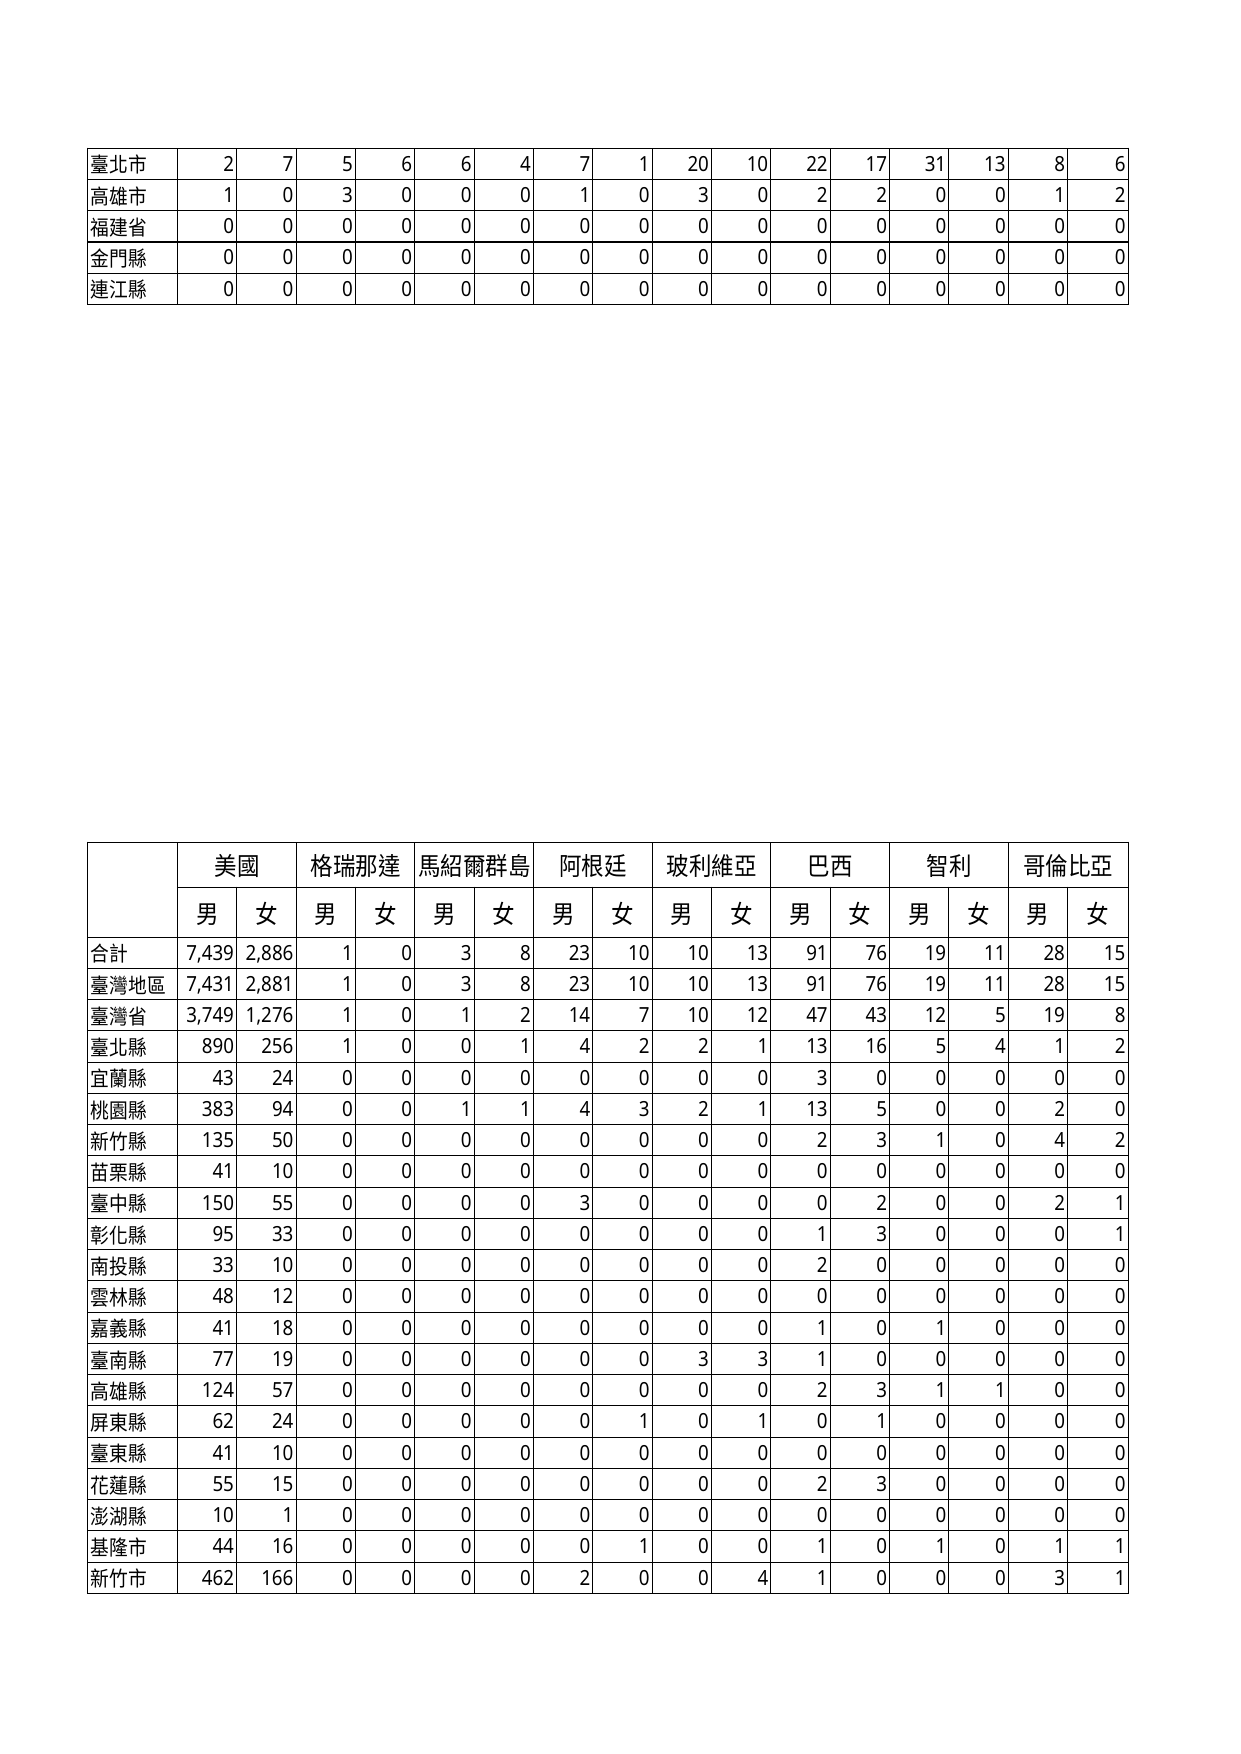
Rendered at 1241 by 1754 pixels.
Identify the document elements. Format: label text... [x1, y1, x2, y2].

table_cell 5 [831, 1094, 889, 1124]
table_cell 1 [771, 1344, 830, 1374]
table_cell 10 [593, 938, 652, 968]
table_cell 1 [297, 969, 355, 999]
table_cell 0 [593, 211, 652, 241]
table_cell 0 [1068, 1500, 1128, 1530]
table_cell 0 [771, 1281, 830, 1312]
table_cell 0 [653, 1375, 711, 1405]
table_cell 91 [771, 969, 830, 999]
table_cell 0 [297, 1313, 355, 1343]
table_cell 0 [653, 1563, 711, 1593]
table_cell 0 [890, 1250, 948, 1280]
table_cell 0 [1068, 1313, 1128, 1343]
table_cell 0 [475, 1406, 533, 1437]
table_cell 0 [356, 211, 414, 241]
table_cell 124 [178, 1375, 236, 1405]
table_cell 0 [712, 1531, 770, 1562]
table_cell 0 [831, 1313, 889, 1343]
table_cell 0 [297, 1250, 355, 1280]
table_cell 0 [949, 1531, 1008, 1562]
table_cell 1 [297, 1000, 355, 1030]
table_cell 0 [653, 1531, 711, 1562]
table_cell 1 [712, 1406, 770, 1437]
table_cell 24 [237, 1406, 296, 1437]
table_cell 2 [1068, 1031, 1128, 1062]
table_cell 8 [1068, 1000, 1128, 1030]
table_cell 0 [356, 1000, 414, 1030]
table_cell 0 [415, 1375, 474, 1405]
table_cell 1 [475, 1094, 533, 1124]
table_cell 男 [890, 888, 948, 937]
table_cell 0 [475, 1531, 533, 1562]
table_cell 44 [178, 1531, 236, 1562]
table_cell 0 [949, 1563, 1008, 1593]
table_cell 0 [831, 274, 889, 304]
table_cell 0 [949, 1344, 1008, 1374]
table_cell 16 [831, 1031, 889, 1062]
table_cell 0 [415, 1313, 474, 1343]
table_cell 2 [593, 1031, 652, 1062]
table_cell 0 [415, 1344, 474, 1374]
table_cell 0 [475, 1156, 533, 1187]
table_cell 0 [475, 211, 533, 241]
table_cell 0 [593, 1375, 652, 1405]
table_cell 76 [831, 938, 889, 968]
table_cell 0 [890, 180, 948, 210]
table_cell 0 [593, 180, 652, 210]
table_cell 19 [890, 938, 948, 968]
table_cell 0 [890, 1094, 948, 1124]
table_cell 0 [415, 1563, 474, 1593]
table_cell 11 [949, 938, 1008, 968]
table_cell 0 [356, 1031, 414, 1062]
table_cell 0 [1009, 1438, 1067, 1468]
table_cell 31 [890, 149, 948, 179]
table_cell 臺灣地區 [88, 969, 177, 999]
table_cell 男 [534, 888, 592, 937]
table_cell 1 [593, 149, 652, 179]
table_cell 4 [534, 1094, 592, 1124]
table_cell 0 [297, 1469, 355, 1499]
table_cell 10 [712, 149, 770, 179]
table_cell 1 [771, 1313, 830, 1343]
table_cell 3,749 [178, 1000, 236, 1030]
table_cell 2,881 [237, 969, 296, 999]
table_cell 6 [356, 149, 414, 179]
table_cell 1 [1009, 1031, 1067, 1062]
table_cell 0 [831, 1156, 889, 1187]
table_cell 臺東縣 [88, 1438, 177, 1468]
table_cell 0 [475, 1281, 533, 1312]
table_cell 0 [534, 1063, 592, 1093]
table_cell 苗栗縣 [88, 1156, 177, 1187]
table_header [88, 843, 177, 937]
table_cell 5 [949, 1000, 1008, 1030]
table_cell 0 [949, 1500, 1008, 1530]
table_cell 1 [593, 1406, 652, 1437]
table_cell 0 [297, 1531, 355, 1562]
table_cell 4 [1009, 1125, 1067, 1155]
table_cell 合計 [88, 938, 177, 968]
table_cell 0 [356, 1281, 414, 1312]
table_cell 15 [1068, 938, 1128, 968]
table_cell 0 [890, 1500, 948, 1530]
table_cell 0 [653, 1469, 711, 1499]
table_cell 0 [297, 1188, 355, 1218]
table_cell 0 [475, 180, 533, 210]
table_cell 0 [415, 1156, 474, 1187]
table_cell 0 [712, 1313, 770, 1343]
table_cell 0 [1009, 1281, 1067, 1312]
table_cell 1 [1068, 1563, 1128, 1593]
table_cell 桃園縣 [88, 1094, 177, 1124]
table_cell 77 [178, 1344, 236, 1374]
table_cell 1 [593, 1531, 652, 1562]
table_cell 14 [534, 1000, 592, 1030]
table_cell 0 [178, 211, 236, 241]
table_cell 0 [297, 1500, 355, 1530]
table_cell 33 [237, 1219, 296, 1249]
table_cell 0 [1009, 1375, 1067, 1405]
table_header 美國 [178, 843, 296, 887]
table_cell 0 [534, 1313, 592, 1343]
table_cell 0 [415, 1250, 474, 1280]
table_cell 22 [771, 149, 830, 179]
table_cell 0 [771, 1156, 830, 1187]
table_cell 0 [356, 1125, 414, 1155]
table_cell 0 [949, 1250, 1008, 1280]
table_cell 0 [653, 211, 711, 241]
table_cell 0 [771, 1406, 830, 1437]
table_cell 0 [653, 1156, 711, 1187]
table_cell 1 [178, 180, 236, 210]
table_cell 0 [534, 1375, 592, 1405]
table_cell 3 [1009, 1563, 1067, 1593]
table_cell 0 [949, 1281, 1008, 1312]
table_cell 1 [1009, 1531, 1067, 1562]
table_cell 0 [831, 1063, 889, 1093]
table_cell 2 [1009, 1094, 1067, 1124]
table_cell 0 [534, 1500, 592, 1530]
table_cell 8 [475, 969, 533, 999]
table_cell 男 [771, 888, 830, 937]
table_cell 1 [1009, 180, 1067, 210]
table_cell 13 [949, 149, 1008, 179]
table_cell 0 [475, 1219, 533, 1249]
table_cell 女 [949, 888, 1008, 937]
table_cell 0 [949, 243, 1008, 273]
table_cell 0 [475, 1438, 533, 1468]
table_cell 0 [415, 211, 474, 241]
table_cell 0 [712, 243, 770, 273]
table_cell 0 [653, 274, 711, 304]
table_cell 1 [297, 1031, 355, 1062]
table_cell 8 [1009, 149, 1067, 179]
table_cell 高雄縣 [88, 1375, 177, 1405]
table_cell 0 [534, 211, 592, 241]
table_cell 1 [771, 1219, 830, 1249]
table_cell 10 [237, 1438, 296, 1468]
table_cell 1 [949, 1375, 1008, 1405]
table_cell 41 [178, 1156, 236, 1187]
table_cell 0 [356, 180, 414, 210]
table_cell 0 [356, 938, 414, 968]
table_cell 0 [297, 1344, 355, 1374]
table_cell 2,886 [237, 938, 296, 968]
table_cell 0 [1068, 1063, 1128, 1093]
table_cell 女 [831, 888, 889, 937]
table_cell 0 [1009, 1219, 1067, 1249]
table_cell 0 [475, 1563, 533, 1593]
table_cell 0 [831, 243, 889, 273]
table_cell 0 [297, 1125, 355, 1155]
table_cell 女 [712, 888, 770, 937]
table_cell 1 [712, 1031, 770, 1062]
table_cell 0 [653, 1219, 711, 1249]
table_cell 0 [475, 1344, 533, 1374]
table_cell 166 [237, 1563, 296, 1593]
table_cell 0 [949, 1438, 1008, 1468]
table_cell 0 [1068, 1250, 1128, 1280]
table_cell 0 [356, 1063, 414, 1093]
table_cell 0 [712, 1156, 770, 1187]
table_cell 0 [297, 1438, 355, 1468]
table_cell 0 [297, 1375, 355, 1405]
table_cell 43 [831, 1000, 889, 1030]
table_cell 0 [593, 1563, 652, 1593]
table_cell 6 [415, 149, 474, 179]
table_cell 7,439 [178, 938, 236, 968]
table_cell 2 [1009, 1188, 1067, 1218]
table_cell 24 [237, 1063, 296, 1093]
table_cell 10 [237, 1156, 296, 1187]
table_cell 8 [475, 938, 533, 968]
table_cell 23 [534, 938, 592, 968]
table_cell 屏東縣 [88, 1406, 177, 1437]
table_cell 10 [653, 969, 711, 999]
table_cell 4 [534, 1031, 592, 1062]
table_cell 7 [534, 149, 592, 179]
table_cell 0 [831, 1563, 889, 1593]
table_cell 0 [949, 1063, 1008, 1093]
table_cell 0 [1068, 243, 1128, 273]
table_cell 0 [356, 1531, 414, 1562]
table_cell 0 [593, 243, 652, 273]
table_cell 0 [771, 274, 830, 304]
table_cell 0 [415, 1438, 474, 1468]
table_header 格瑞那達 [297, 843, 414, 887]
table_cell 135 [178, 1125, 236, 1155]
table_cell 5 [890, 1031, 948, 1062]
table_cell 0 [1009, 243, 1067, 273]
table_cell 0 [653, 1500, 711, 1530]
table_cell 0 [890, 243, 948, 273]
table_cell 18 [237, 1313, 296, 1343]
table_cell 0 [534, 1156, 592, 1187]
table_cell 0 [653, 1313, 711, 1343]
table_cell 0 [890, 211, 948, 241]
table_cell 57 [237, 1375, 296, 1405]
table_cell 女 [356, 888, 414, 937]
table_cell 0 [356, 1500, 414, 1530]
table_cell 20 [653, 149, 711, 179]
table_cell 2 [771, 180, 830, 210]
table_cell 0 [415, 1219, 474, 1249]
table_cell 3 [534, 1188, 592, 1218]
table_cell 383 [178, 1094, 236, 1124]
table_cell 62 [178, 1406, 236, 1437]
table_cell 2 [771, 1125, 830, 1155]
table_cell 0 [771, 211, 830, 241]
table_cell 0 [356, 1094, 414, 1124]
table_cell 0 [534, 1219, 592, 1249]
table_cell 33 [178, 1250, 236, 1280]
table_cell 0 [712, 274, 770, 304]
table_cell 0 [1009, 1469, 1067, 1499]
table_cell 0 [356, 1219, 414, 1249]
table_cell 0 [415, 1469, 474, 1499]
table_header 哥倫比亞 [1009, 843, 1128, 887]
table_cell 0 [949, 274, 1008, 304]
table_cell 50 [237, 1125, 296, 1155]
table_cell 13 [771, 1031, 830, 1062]
table_cell 0 [297, 1094, 355, 1124]
table_cell 0 [712, 1188, 770, 1218]
table_cell 12 [890, 1000, 948, 1030]
table_cell 0 [712, 1063, 770, 1093]
table_cell 0 [475, 1375, 533, 1405]
table_cell 0 [415, 1125, 474, 1155]
table_cell 23 [534, 969, 592, 999]
table_cell 0 [178, 274, 236, 304]
table_cell 0 [593, 1438, 652, 1468]
table_cell 宜蘭縣 [88, 1063, 177, 1093]
table_cell 臺南縣 [88, 1344, 177, 1374]
table_cell 0 [653, 1438, 711, 1468]
table_cell 0 [1009, 1250, 1067, 1280]
table_cell 0 [712, 1375, 770, 1405]
table_cell 0 [771, 243, 830, 273]
table_cell 新竹市 [88, 1563, 177, 1593]
table_cell 0 [890, 1563, 948, 1593]
table_cell 0 [297, 1563, 355, 1593]
table_cell 彰化縣 [88, 1219, 177, 1249]
table_cell 0 [297, 1063, 355, 1093]
table_cell 10 [593, 969, 652, 999]
table_cell 7,431 [178, 969, 236, 999]
table_cell 0 [1068, 1344, 1128, 1374]
table_cell 0 [356, 1313, 414, 1343]
table_cell 2 [653, 1094, 711, 1124]
table_cell 1 [534, 180, 592, 210]
table_cell 0 [475, 1188, 533, 1218]
table_cell 0 [237, 243, 296, 273]
table_cell 15 [1068, 969, 1128, 999]
table_cell 0 [712, 1469, 770, 1499]
table_cell 41 [178, 1313, 236, 1343]
table_cell 女 [237, 888, 296, 937]
table_cell 1 [890, 1313, 948, 1343]
table_cell 0 [1068, 1156, 1128, 1187]
table_cell 0 [890, 1063, 948, 1093]
table_cell 462 [178, 1563, 236, 1593]
table_cell 4 [949, 1031, 1008, 1062]
table_cell 0 [237, 274, 296, 304]
table_cell 7 [237, 149, 296, 179]
table_cell 15 [237, 1469, 296, 1499]
table_cell 連江縣 [88, 274, 177, 304]
table_cell 0 [712, 211, 770, 241]
table_cell 256 [237, 1031, 296, 1062]
table_cell 男 [653, 888, 711, 937]
table_cell 6 [1068, 149, 1128, 179]
table_cell 0 [653, 1250, 711, 1280]
table_cell 1 [890, 1531, 948, 1562]
table_cell 0 [356, 1406, 414, 1437]
table_cell 2 [178, 149, 236, 179]
table_cell 0 [712, 1219, 770, 1249]
table_cell 0 [1009, 1344, 1067, 1374]
table_cell 0 [534, 1469, 592, 1499]
table_cell 金門縣 [88, 243, 177, 273]
table_cell 28 [1009, 938, 1067, 968]
table_cell 0 [593, 274, 652, 304]
table_cell 0 [534, 243, 592, 273]
table_cell 0 [712, 1125, 770, 1155]
table_cell 0 [297, 243, 355, 273]
table_cell 0 [949, 211, 1008, 241]
table_cell 0 [593, 1156, 652, 1187]
table_cell 0 [890, 1438, 948, 1468]
table_cell 0 [297, 1281, 355, 1312]
table_cell 0 [237, 211, 296, 241]
table_cell 0 [297, 1219, 355, 1249]
table_cell 55 [237, 1188, 296, 1218]
table_cell 19 [890, 969, 948, 999]
table_cell 0 [356, 243, 414, 273]
table_cell 0 [475, 1250, 533, 1280]
table_cell 3 [831, 1469, 889, 1499]
table_cell 0 [1009, 274, 1067, 304]
table_cell 福建省 [88, 211, 177, 241]
table_cell 19 [1009, 1000, 1067, 1030]
table_cell 0 [356, 1438, 414, 1468]
table_cell 150 [178, 1188, 236, 1218]
table_cell 0 [653, 1406, 711, 1437]
table_cell 1 [771, 1563, 830, 1593]
table_cell 10 [178, 1500, 236, 1530]
table_cell 3 [831, 1219, 889, 1249]
table_cell 3 [297, 180, 355, 210]
table_cell 0 [890, 1156, 948, 1187]
table_cell 男 [1009, 888, 1067, 937]
table_cell 0 [415, 1281, 474, 1312]
table_cell 0 [890, 1281, 948, 1312]
table_cell 基隆市 [88, 1531, 177, 1562]
table_cell 0 [653, 1281, 711, 1312]
table_cell 2 [1068, 180, 1128, 210]
table_cell 0 [1068, 1406, 1128, 1437]
table_cell 0 [831, 211, 889, 241]
table_cell 2 [831, 1188, 889, 1218]
table_cell 2 [771, 1375, 830, 1405]
table_cell 臺中縣 [88, 1188, 177, 1218]
table_cell 3 [653, 1344, 711, 1374]
table_cell 2 [475, 1000, 533, 1030]
table_cell 0 [534, 274, 592, 304]
table_cell 0 [712, 1281, 770, 1312]
table_cell 0 [475, 1313, 533, 1343]
table_cell 1 [297, 938, 355, 968]
table_cell 1 [415, 1094, 474, 1124]
table_cell 男 [297, 888, 355, 937]
table_cell 0 [415, 1063, 474, 1093]
table_cell 高雄市 [88, 180, 177, 210]
table_cell 0 [356, 1375, 414, 1405]
table_cell 0 [475, 1125, 533, 1155]
table_cell 0 [415, 243, 474, 273]
table_cell 3 [831, 1375, 889, 1405]
table_cell 7 [593, 1000, 652, 1030]
table_cell 0 [712, 1250, 770, 1280]
table_cell 0 [1009, 1406, 1067, 1437]
table_cell 0 [771, 1438, 830, 1468]
table_cell 0 [356, 1469, 414, 1499]
table_cell 2 [653, 1031, 711, 1062]
table_cell 嘉義縣 [88, 1313, 177, 1343]
table_cell 0 [771, 1188, 830, 1218]
table_cell 1 [475, 1031, 533, 1062]
table_cell 0 [534, 1531, 592, 1562]
table_cell 新竹縣 [88, 1125, 177, 1155]
table_cell 0 [297, 1156, 355, 1187]
table_cell 0 [949, 180, 1008, 210]
table_cell 1 [771, 1531, 830, 1562]
table_cell 0 [949, 1313, 1008, 1343]
table_cell 0 [890, 1344, 948, 1374]
table_cell 0 [890, 1219, 948, 1249]
table_cell 55 [178, 1469, 236, 1499]
table_cell 0 [356, 1250, 414, 1280]
table_cell 10 [237, 1250, 296, 1280]
table_cell 12 [237, 1281, 296, 1312]
table_cell 0 [712, 180, 770, 210]
table_cell 0 [890, 1469, 948, 1499]
table_cell 0 [356, 1563, 414, 1593]
table_cell 女 [1068, 888, 1128, 937]
table_cell 0 [1009, 1156, 1067, 1187]
table_cell 5 [297, 149, 355, 179]
table_cell 0 [831, 1531, 889, 1562]
table_cell 0 [475, 1469, 533, 1499]
table_cell 1 [831, 1406, 889, 1437]
table_cell 0 [653, 1188, 711, 1218]
table_cell 雲林縣 [88, 1281, 177, 1312]
table_cell 0 [415, 1188, 474, 1218]
table_cell 0 [831, 1344, 889, 1374]
table_cell 0 [949, 1219, 1008, 1249]
table_cell 4 [712, 1563, 770, 1593]
table_cell 0 [178, 243, 236, 273]
table_cell 10 [653, 938, 711, 968]
table_cell 0 [1068, 274, 1128, 304]
table_cell 0 [297, 1406, 355, 1437]
table_cell 2 [771, 1250, 830, 1280]
table_cell 43 [178, 1063, 236, 1093]
table_cell 0 [890, 1188, 948, 1218]
table_cell 0 [1068, 1469, 1128, 1499]
table_cell 0 [534, 1281, 592, 1312]
table_cell 0 [356, 969, 414, 999]
table_cell 0 [415, 1406, 474, 1437]
table_cell 0 [1009, 1500, 1067, 1530]
table_cell 0 [890, 1406, 948, 1437]
table_cell 0 [356, 274, 414, 304]
table_cell 0 [356, 1344, 414, 1374]
table_cell 澎湖縣 [88, 1500, 177, 1530]
table_cell 3 [831, 1125, 889, 1155]
table_header 智利 [890, 843, 1008, 887]
table_cell 男 [415, 888, 474, 937]
table_cell 1 [890, 1125, 948, 1155]
table_cell 0 [593, 1250, 652, 1280]
table_cell 13 [712, 969, 770, 999]
table_cell 0 [1068, 1094, 1128, 1124]
table_cell 臺北縣 [88, 1031, 177, 1062]
table_cell 0 [534, 1438, 592, 1468]
table_cell 3 [415, 969, 474, 999]
table_header 巴西 [771, 843, 889, 887]
table_cell 0 [415, 180, 474, 210]
table_header 玻利維亞 [653, 843, 770, 887]
table_cell 0 [712, 1438, 770, 1468]
table_cell 48 [178, 1281, 236, 1312]
table_cell 3 [653, 180, 711, 210]
table_cell 17 [831, 149, 889, 179]
table_cell 0 [949, 1156, 1008, 1187]
table_cell 3 [771, 1063, 830, 1093]
table_cell 0 [593, 1469, 652, 1499]
table_cell 1 [237, 1500, 296, 1530]
table_cell 0 [534, 1250, 592, 1280]
table_cell 1 [1068, 1188, 1128, 1218]
table_header 馬紹爾群島 [415, 843, 533, 887]
table_cell 0 [593, 1313, 652, 1343]
table_cell 0 [949, 1125, 1008, 1155]
table_cell 1 [415, 1000, 474, 1030]
table_cell 0 [831, 1438, 889, 1468]
table_cell 0 [593, 1219, 652, 1249]
table_cell 0 [890, 274, 948, 304]
table_cell 0 [1068, 1438, 1128, 1468]
table_cell 0 [593, 1125, 652, 1155]
table_cell 0 [475, 274, 533, 304]
table_cell 0 [415, 1500, 474, 1530]
table_cell 12 [712, 1000, 770, 1030]
table_cell 0 [1009, 1063, 1067, 1093]
table_cell 男 [178, 888, 236, 937]
table_cell 28 [1009, 969, 1067, 999]
table_cell 0 [653, 243, 711, 273]
table_cell 1 [1068, 1531, 1128, 1562]
table_cell 0 [949, 1188, 1008, 1218]
table_cell 0 [415, 274, 474, 304]
table_cell 47 [771, 1000, 830, 1030]
table_cell 南投縣 [88, 1250, 177, 1280]
table_cell 3 [712, 1344, 770, 1374]
table_cell 1 [712, 1094, 770, 1124]
table_cell 2 [534, 1563, 592, 1593]
table_cell 3 [415, 938, 474, 968]
table_cell 花蓮縣 [88, 1469, 177, 1499]
table_cell 0 [356, 1156, 414, 1187]
table_cell 0 [949, 1094, 1008, 1124]
table_cell 0 [237, 180, 296, 210]
table_cell 0 [297, 211, 355, 241]
table_cell 4 [475, 149, 533, 179]
table_cell 95 [178, 1219, 236, 1249]
table_cell 0 [831, 1281, 889, 1312]
table_cell 41 [178, 1438, 236, 1468]
table_header 阿根廷 [534, 843, 652, 887]
table_cell 0 [475, 243, 533, 273]
table_cell 0 [593, 1344, 652, 1374]
table_cell 11 [949, 969, 1008, 999]
table_cell 1 [890, 1375, 948, 1405]
table_cell 0 [653, 1125, 711, 1155]
table_cell 890 [178, 1031, 236, 1062]
table_cell 2 [771, 1469, 830, 1499]
table_cell 0 [593, 1281, 652, 1312]
table_cell 0 [415, 1531, 474, 1562]
table_cell 2 [831, 180, 889, 210]
table_cell 臺灣省 [88, 1000, 177, 1030]
table_cell 0 [1068, 1375, 1128, 1405]
table_cell 0 [297, 274, 355, 304]
table_cell 0 [831, 1500, 889, 1530]
table_cell 0 [1068, 211, 1128, 241]
table_cell 91 [771, 938, 830, 968]
table_cell 0 [771, 1500, 830, 1530]
table_cell 0 [534, 1406, 592, 1437]
table_cell 16 [237, 1531, 296, 1562]
table_cell 0 [949, 1469, 1008, 1499]
table_cell 0 [712, 1500, 770, 1530]
table_cell 0 [593, 1500, 652, 1530]
table_cell 10 [653, 1000, 711, 1030]
table_cell 0 [534, 1344, 592, 1374]
table_cell 1 [1068, 1219, 1128, 1249]
table_cell 0 [1009, 211, 1067, 241]
table_cell 0 [1009, 1313, 1067, 1343]
table_cell 0 [653, 1063, 711, 1093]
table_cell 19 [237, 1344, 296, 1374]
table_cell 94 [237, 1094, 296, 1124]
table_cell 3 [593, 1094, 652, 1124]
table_cell 0 [415, 1031, 474, 1062]
table_cell 臺北市 [88, 149, 177, 179]
table_cell 0 [534, 1125, 592, 1155]
table_cell 0 [356, 1188, 414, 1218]
table_cell 1,276 [237, 1000, 296, 1030]
table_cell 0 [475, 1500, 533, 1530]
table_cell 2 [1068, 1125, 1128, 1155]
table_cell 0 [593, 1188, 652, 1218]
table_cell 13 [712, 938, 770, 968]
table_cell 0 [831, 1250, 889, 1280]
table_cell 0 [475, 1063, 533, 1093]
table_cell 0 [593, 1063, 652, 1093]
table_cell 0 [949, 1406, 1008, 1437]
table_cell 13 [771, 1094, 830, 1124]
table_cell 女 [593, 888, 652, 937]
table_cell 76 [831, 969, 889, 999]
table_cell 0 [1068, 1281, 1128, 1312]
table_cell 女 [475, 888, 533, 937]
